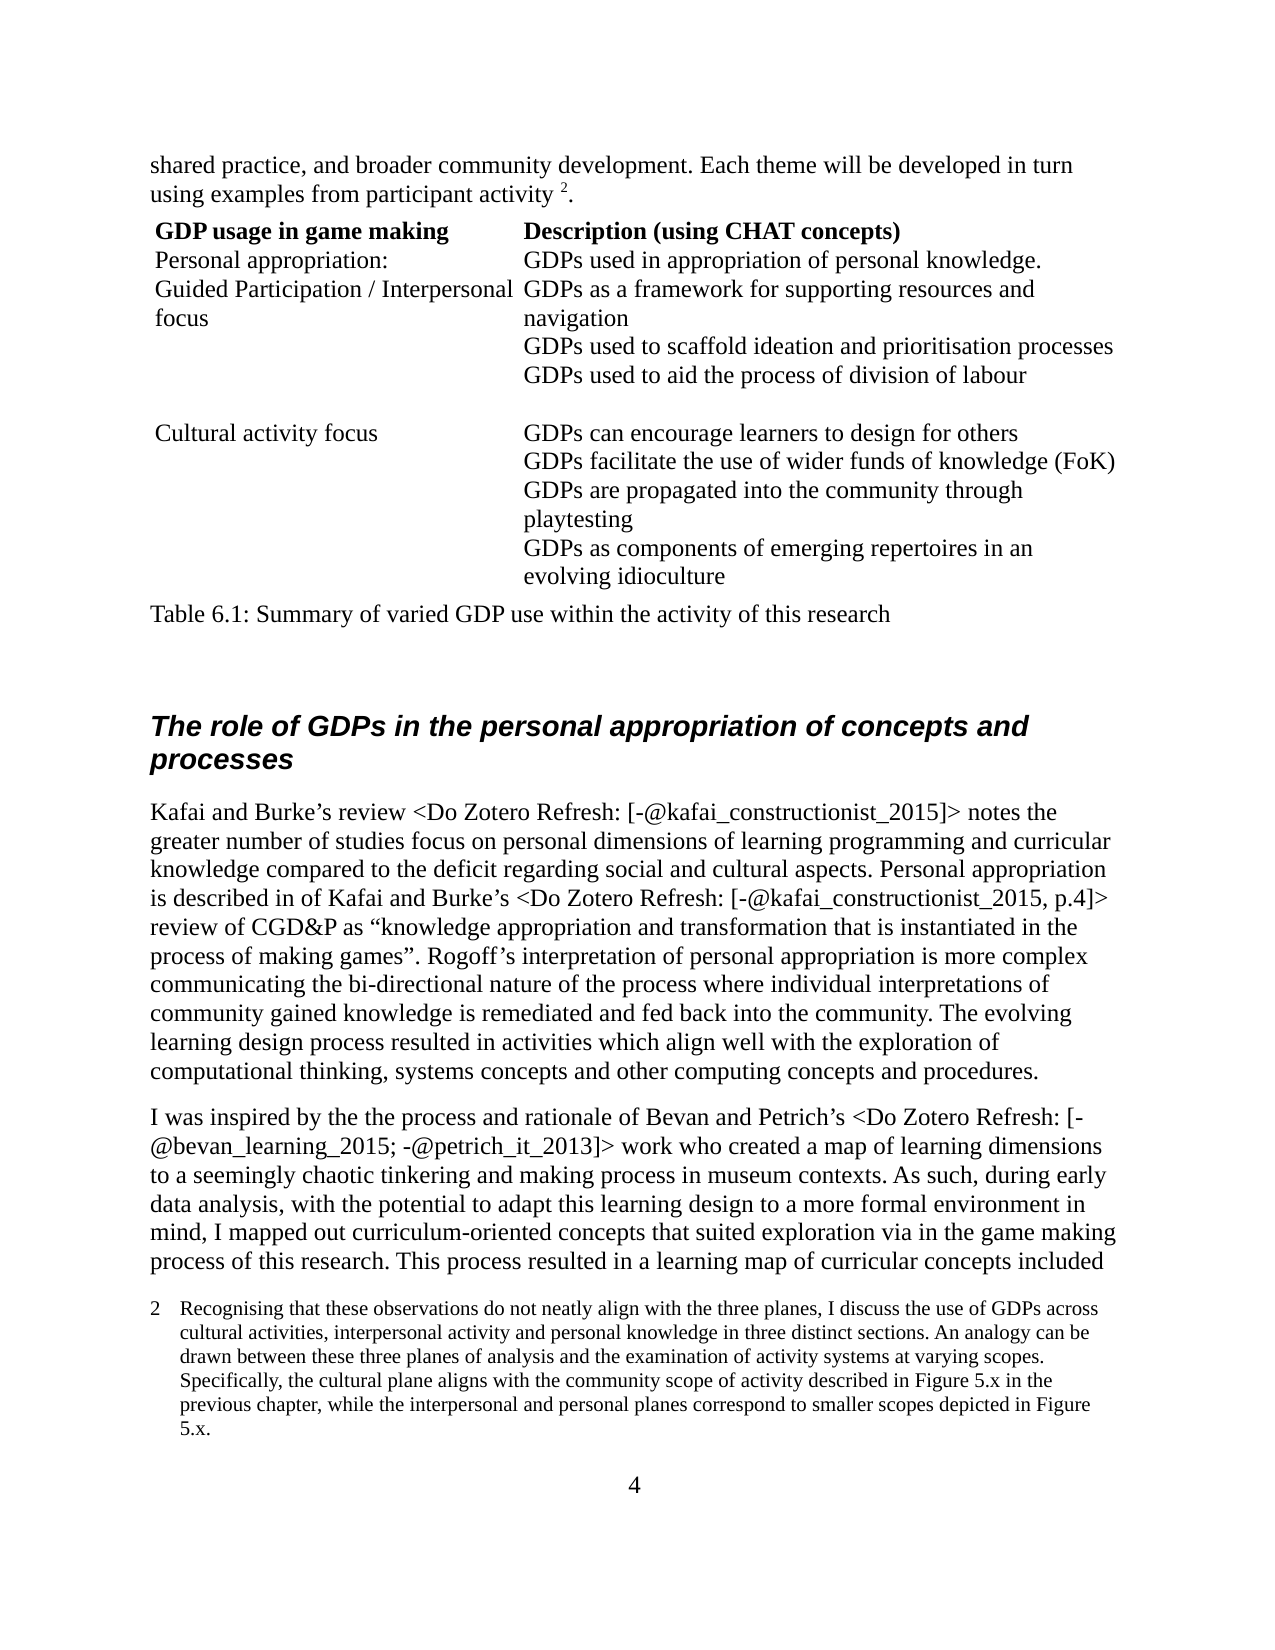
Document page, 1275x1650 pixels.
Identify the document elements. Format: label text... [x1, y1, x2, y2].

text shared practice, and broader community development. Each theme will be developed in turn using examples from participant activity . [150, 150, 1125, 207]
table_cell Cultural activity focus [150, 418, 519, 446]
table_header Description (using CHAT concepts) [519, 216, 1125, 245]
table_cell [150, 389, 519, 418]
table_cell [150, 360, 519, 389]
table_cell GDPs used in appropriation of personal knowledge. [519, 245, 1125, 274]
table_cell Guided Participation / Interpersonal focus [150, 274, 519, 331]
text Recognising that these observations do not neatly align with the three planes, I discuss the use of GDPs across cultural activities, interpersonal activity and personal knowledge in three distinct sections. An analogy can be drawn between these three planes of analysis and the examination of activity systems at varying scopes. Specifically, the cultural plane aligns with the community scope of activity described in Figure 5.x in the previous chapter, while the interpersonal and personal planes correspond to smaller scopes depicted in Figure 5.x. [150, 1296, 1125, 1440]
table_cell GDPs used to aid the process of division of labour [519, 360, 1125, 389]
text Kafai and Burke’s review <Do Zotero Refresh: [-@kafai_constructionist_2015]> notes the greater number of studies focus on personal dimensions of learning programming and curricular knowledge compared to the deficit regarding social and cultural aspects. Personal appropriation is described in of Kafai and Burke’s <Do Zotero Refresh: [-@kafai_constructionist_2015, p.4]> review of CGD&P as “knowledge appropriation and transformation that is instantiated in the process of making games”. Rogoff’s interpretation of personal appropriation is more complex communicating the bi-directional nature of the process where individual interpretations of community gained knowledge is remediated and fed back into the community. The evolving learning design process resulted in activities which align well with the exploration of computational thinking, systems concepts and other computing concepts and procedures. [150, 797, 1125, 1084]
text Table 6.1: Summary of varied GDP use within the activity of this research [150, 599, 1125, 628]
table_cell [150, 533, 519, 590]
subtitle The role of GDPs in the personal appropriation of concepts and processes [150, 708, 1125, 776]
table_cell [150, 475, 519, 533]
table_cell GDPs as a framework for supporting resources and navigation [519, 274, 1125, 331]
table_cell [519, 389, 1125, 418]
table_header GDP usage in game making [150, 216, 519, 245]
table_cell GDPs as components of emerging repertoires in an evolving idioculture [519, 533, 1125, 590]
text I was inspired by the the process and rationale of Bevan and Petrich’s <Do Zotero Refresh: [-@bevan_learning_2015; -@petrich_it_2013]> work who created a map of learning dimensions to a seemingly chaotic tinkering and making process in museum contexts. As such, during early data analysis, with the potential to adapt this learning design to a more formal environment in mind, I mapped out curriculum-oriented concepts that suited exploration via in the game making process of this research. This process resulted in a learning map of curricular concepts included [150, 1102, 1125, 1275]
table_cell [150, 446, 519, 475]
table_cell GDPs can encourage learners to design for others [519, 418, 1125, 446]
table_cell Personal appropriation: [150, 245, 519, 274]
table_cell GDPs are propagated into the community through playtesting [519, 475, 1125, 533]
table_cell GDPs facilitate the use of wider funds of knowledge (FoK) [519, 446, 1125, 475]
table_cell [150, 331, 519, 360]
table_cell GDPs used to scaffold ideation and prioritisation processes [519, 331, 1125, 360]
